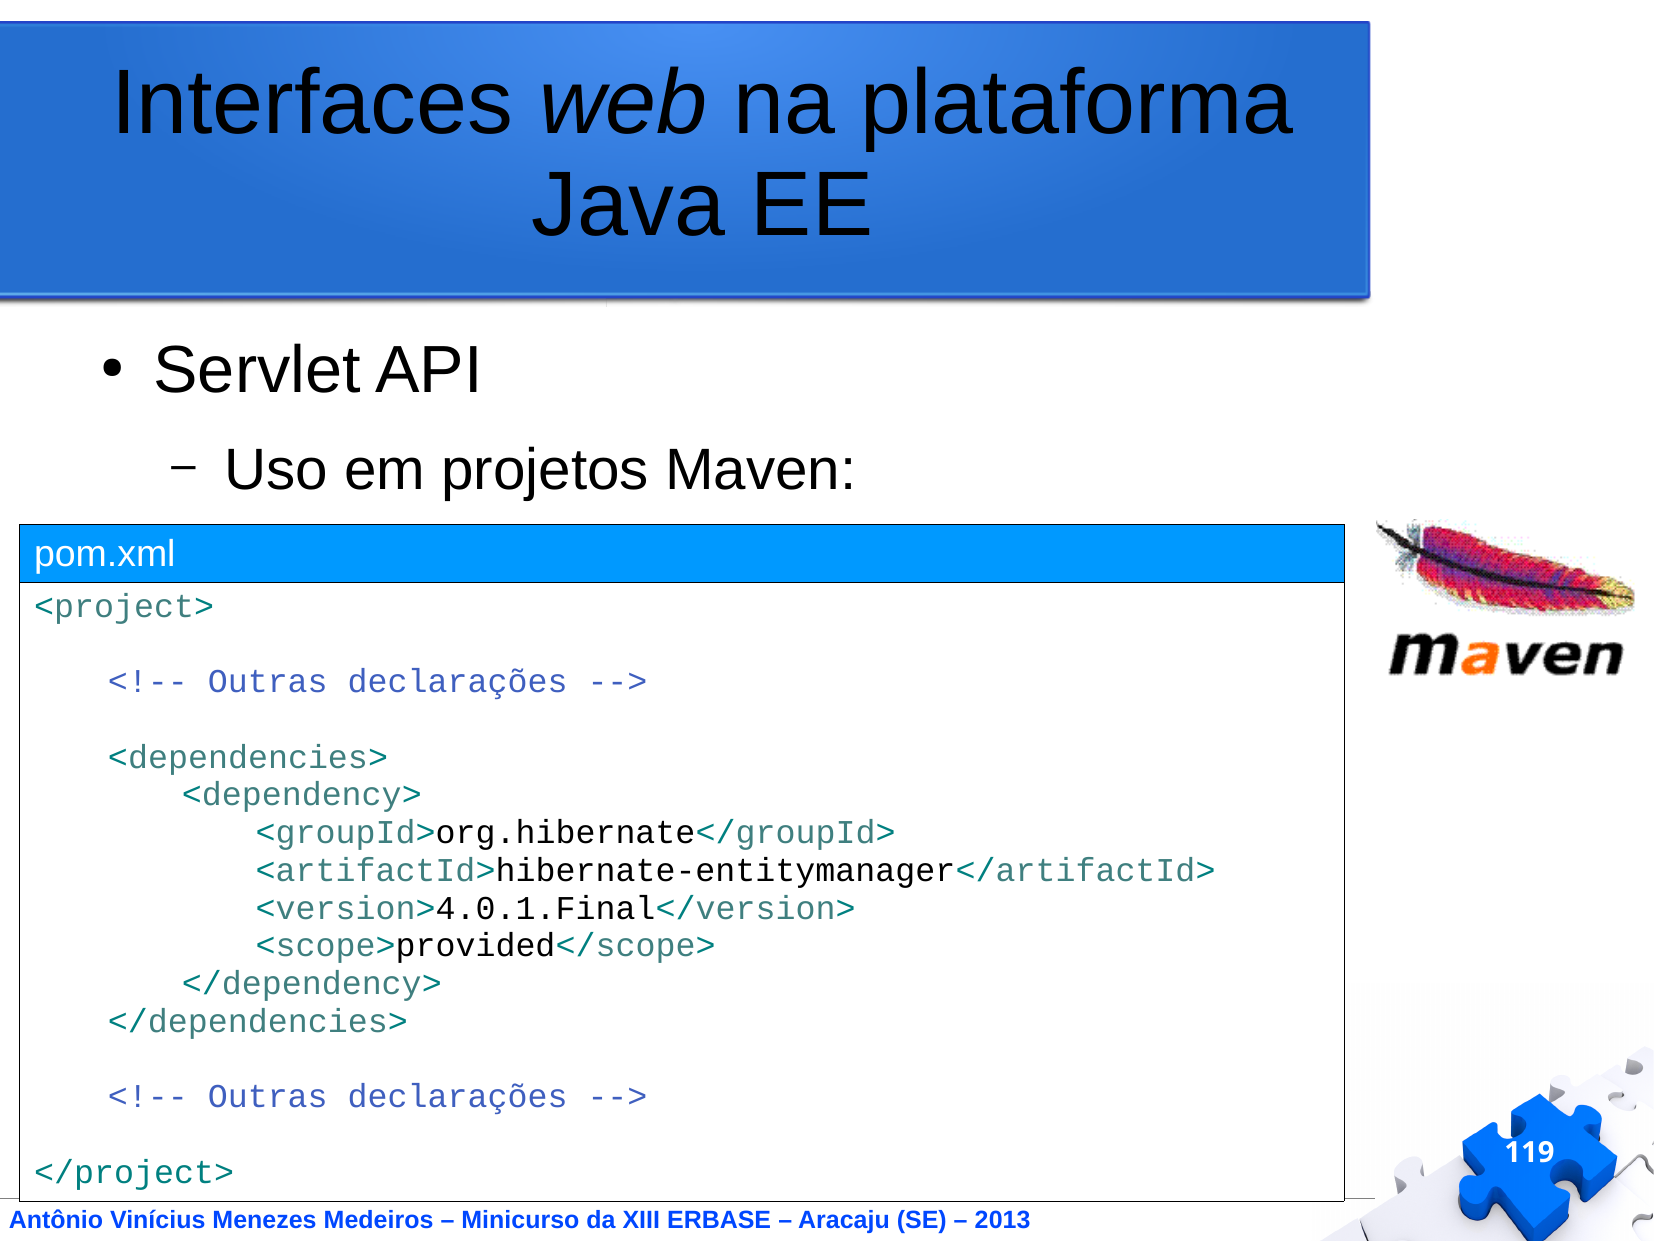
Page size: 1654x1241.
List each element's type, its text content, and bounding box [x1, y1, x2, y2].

title Interfaces web na plataforma Java EE [82, 49, 1323, 257]
table_header pom.xml [20, 525, 1344, 582]
list Servlet API Uso em projetos Maven: [82, 332, 1356, 1182]
picture [1376, 519, 1643, 697]
table_cell <project> <!-- Outras declarações --> <dependencies> <dependency> <groupId>org.hibernate</groupId> <artifactId>hibernate-entitymanager</artifactId> <version>4.0.1.Final</version> <scope>provided</scope> </dependency> </dependencies> <!-- Outras declarações --> </project> [20, 583, 1344, 1201]
picture [0, 21, 1375, 307]
picture [1311, 983, 1654, 1241]
